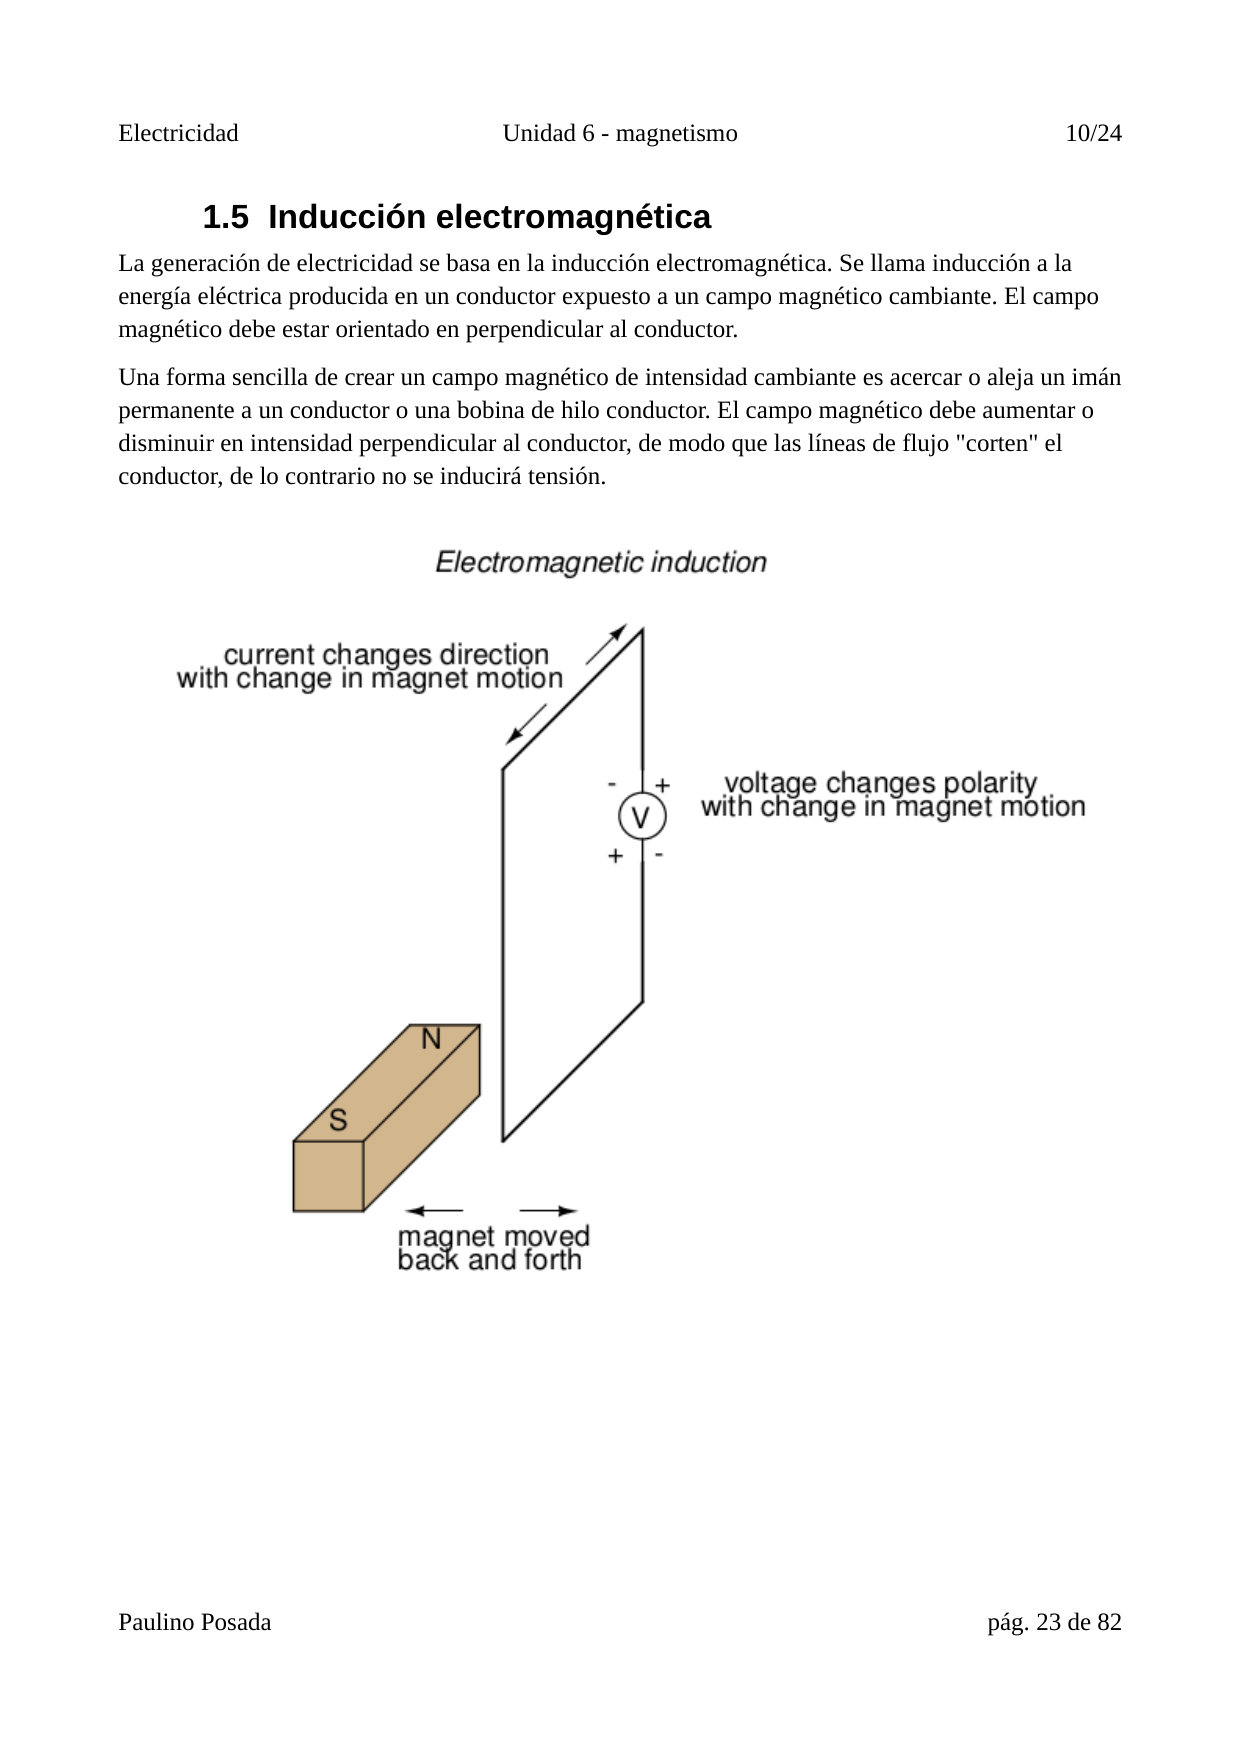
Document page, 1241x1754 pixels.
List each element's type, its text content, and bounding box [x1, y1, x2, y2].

text Una forma sencilla de crear un campo magnético de intensidad cambiante es acercar o aleja un imán permanente a un conductor o una bobina de hilo conductor. El campo magnético debe aumentar o disminuir en intensidad perpendicular al conductor, de modo que las líneas de flujo "corten" el conductor, de lo contrario no se inducirá tensión. [118, 362, 1122, 490]
text La generación de electricidad se basa en la inducción electromagnética. Se llama inducción a la energía eléctrica producida en un conductor expuesto a un campo magnético cambiante. El campo magnético debe estar orientado en perpendicular al conductor. [118, 248, 1122, 343]
subtitle Inducción electromagnética [193, 197, 1122, 236]
picture [124, 508, 1116, 1293]
